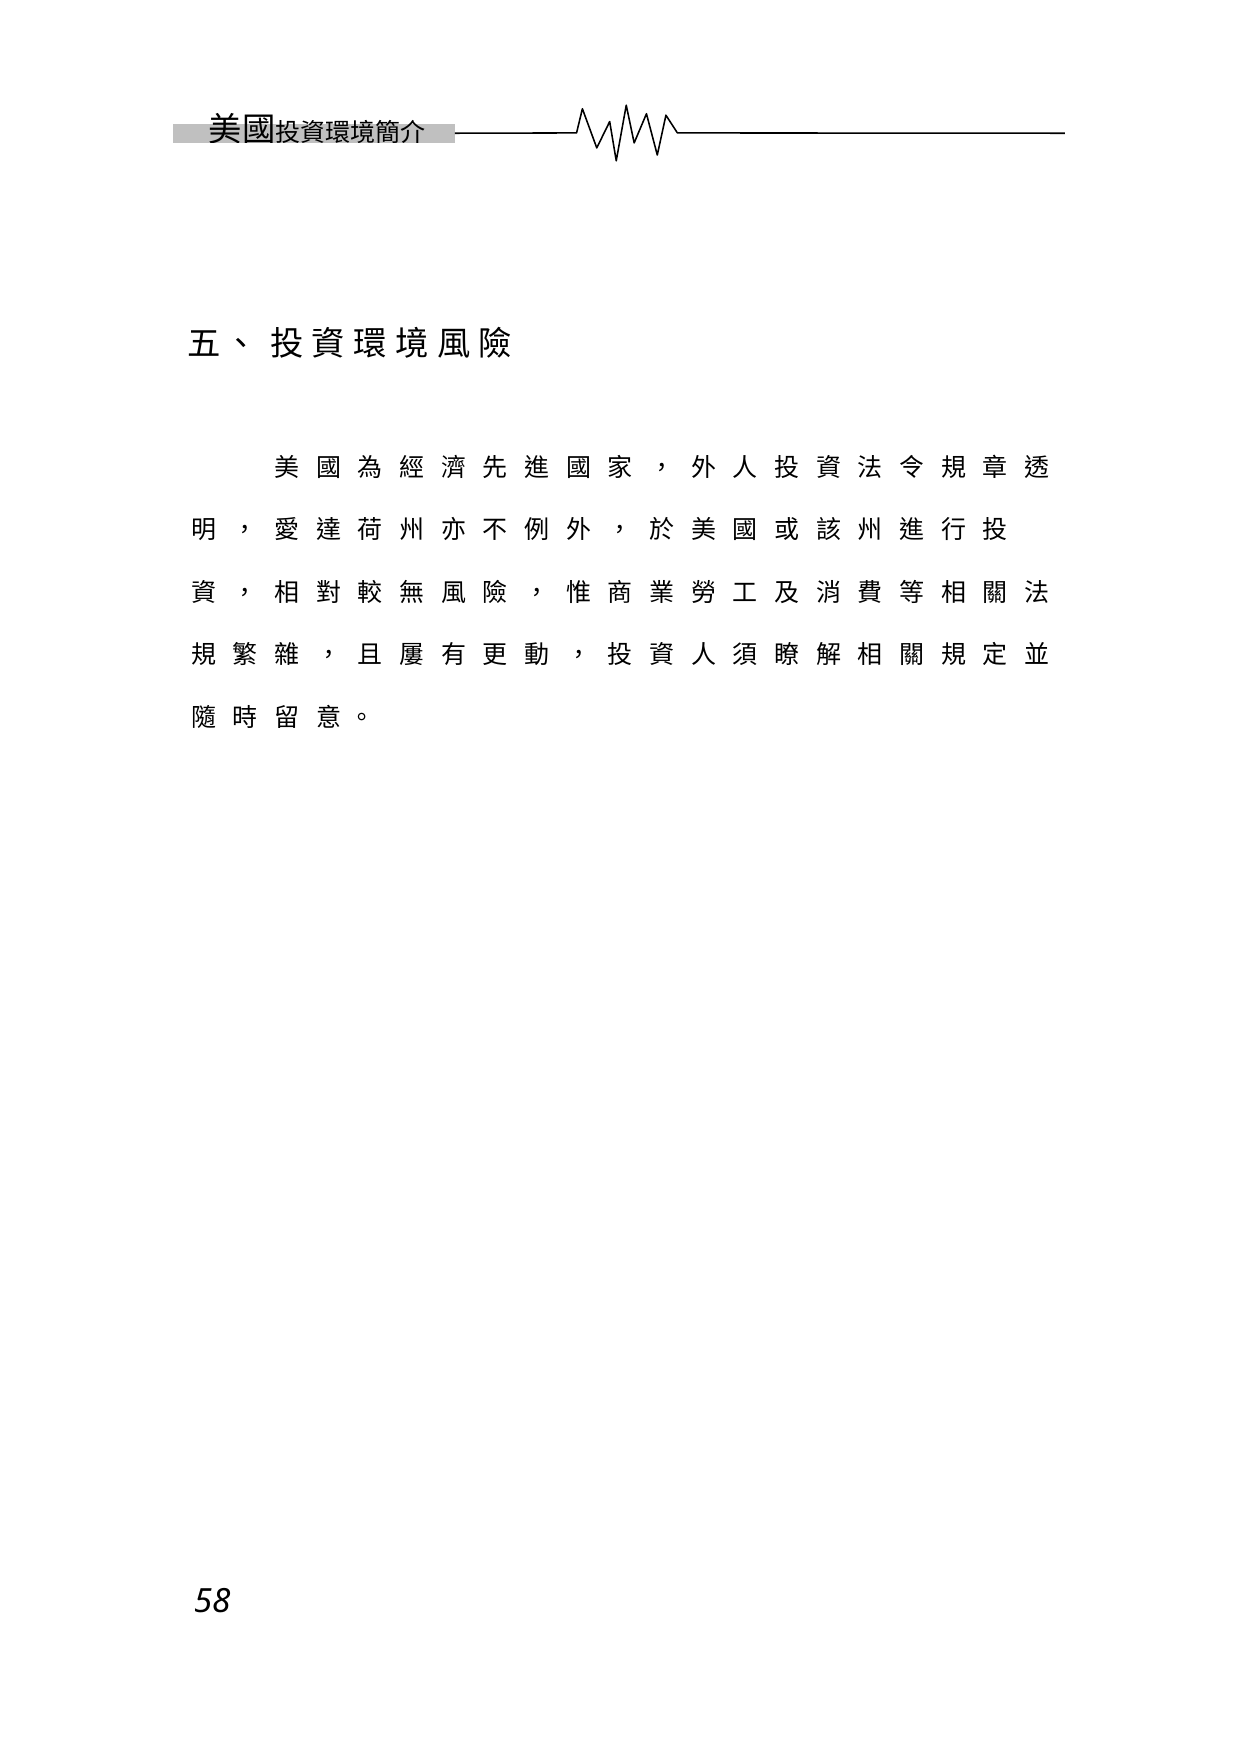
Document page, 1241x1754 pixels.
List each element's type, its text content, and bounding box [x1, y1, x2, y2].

text 美國為經濟先進國家，外人投資法令規章透明，愛達荷州亦不例外，於美國或該州進行投資，相對較無風險，惟商業勞工及消費等相關法規繁雜，且屢有更動，投資人須瞭解相關規定並隨時留意。 [183, 424, 1058, 736]
text 五、投資環境風險 [183, 299, 1058, 361]
